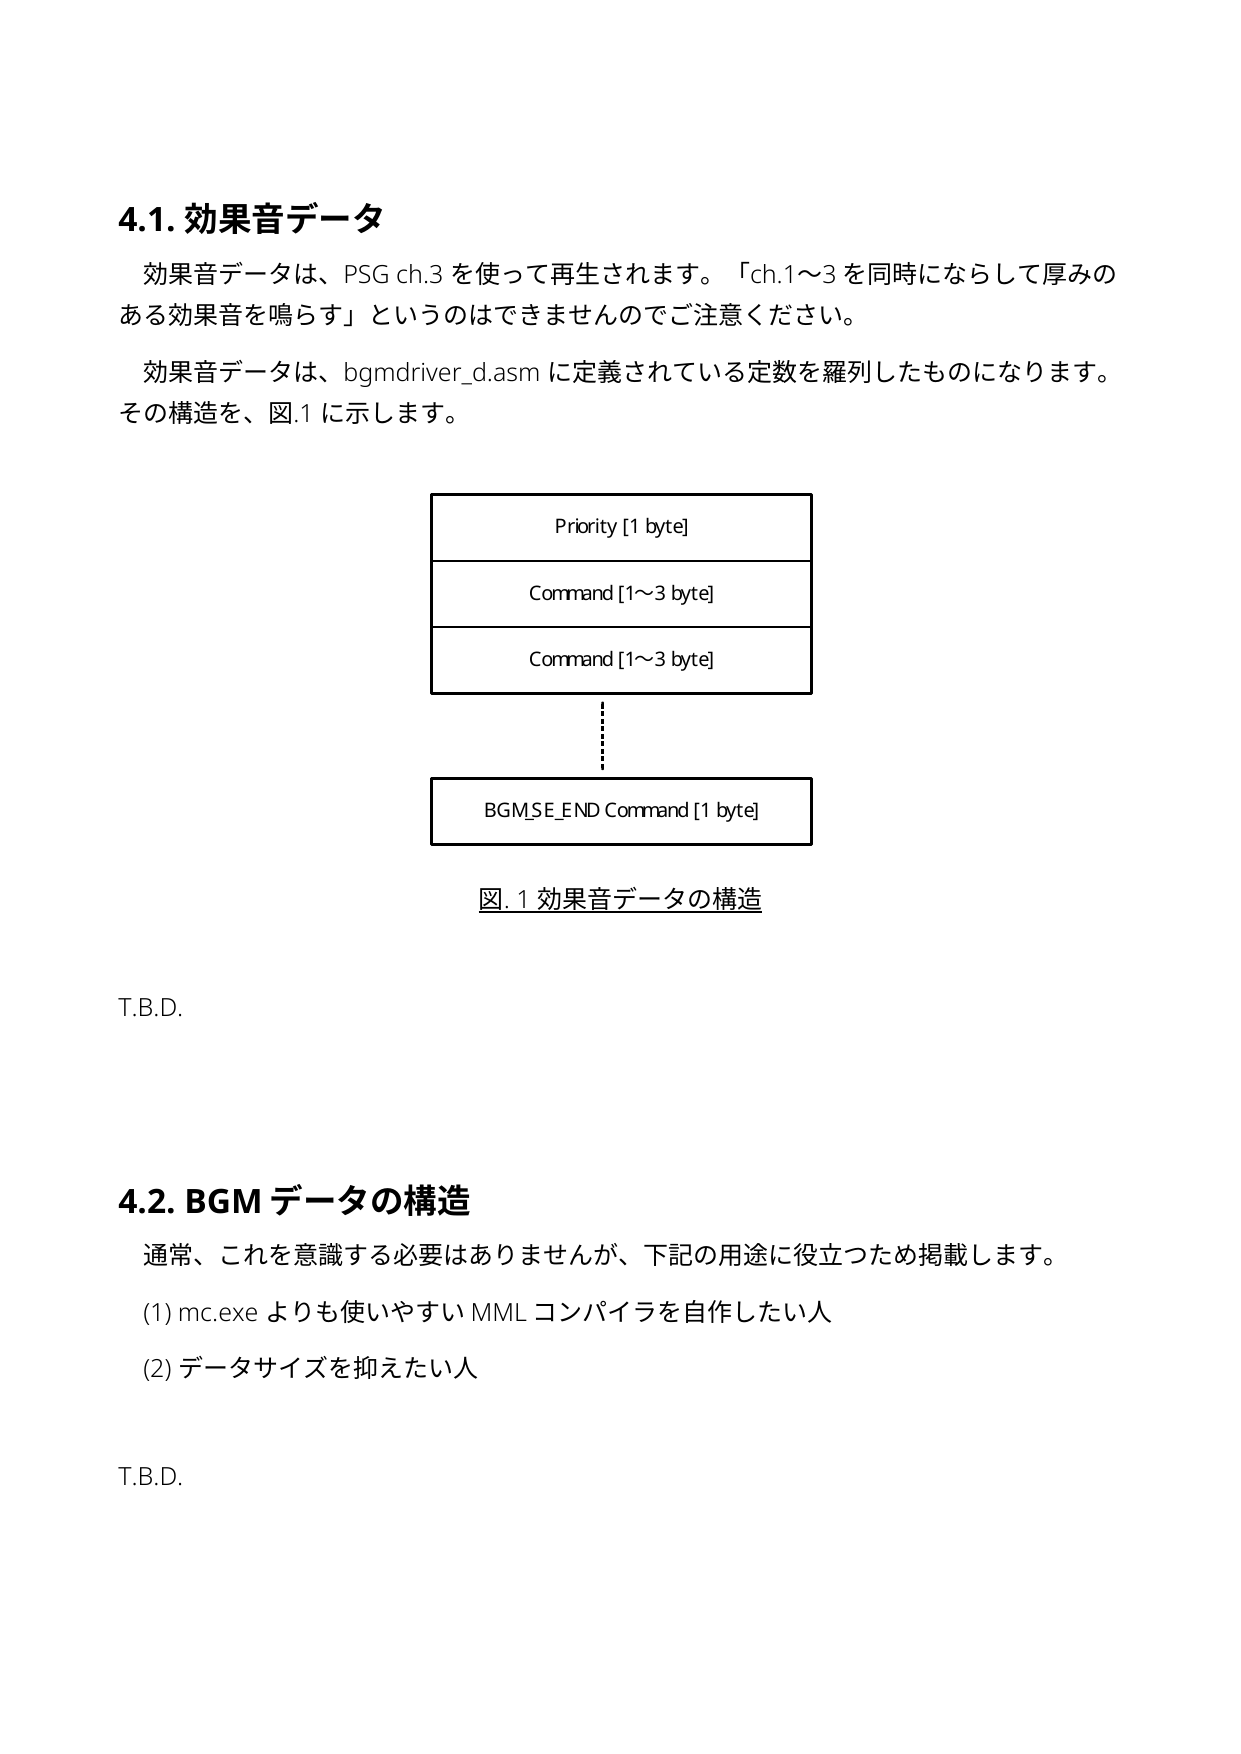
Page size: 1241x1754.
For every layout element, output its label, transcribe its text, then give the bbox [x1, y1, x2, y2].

text 図. 1 効果音データの構造 [118, 880, 1122, 916]
text 効果音データは、bgmdriver_d.asm に定義されている定数を羅列したものになります。その構造を、図.1 に示します。 [118, 352, 1122, 430]
subtitle 4.1. 効果音データ [118, 193, 1122, 242]
text T.B.D. [118, 1458, 1122, 1492]
text (2) データサイズを抑えたい人 [118, 1348, 1122, 1384]
text T.B.D. [118, 990, 1122, 1024]
text 通常、これを意識する必要はありませんが、下記の用途に役立つため掲載します。 [118, 1236, 1122, 1272]
text (1) mc.exe よりも使いやすい MMLコンパイラを自作したい人 [118, 1292, 1122, 1328]
subtitle 4.2. BGMデータの構造 [118, 1174, 1122, 1223]
text 効果音データは、PSG ch.3 を使って再生されます。「ch.1～3 を同時にならして厚みのある効果音を鳴らす」というのはできませんのでご注意ください。 [118, 254, 1122, 332]
